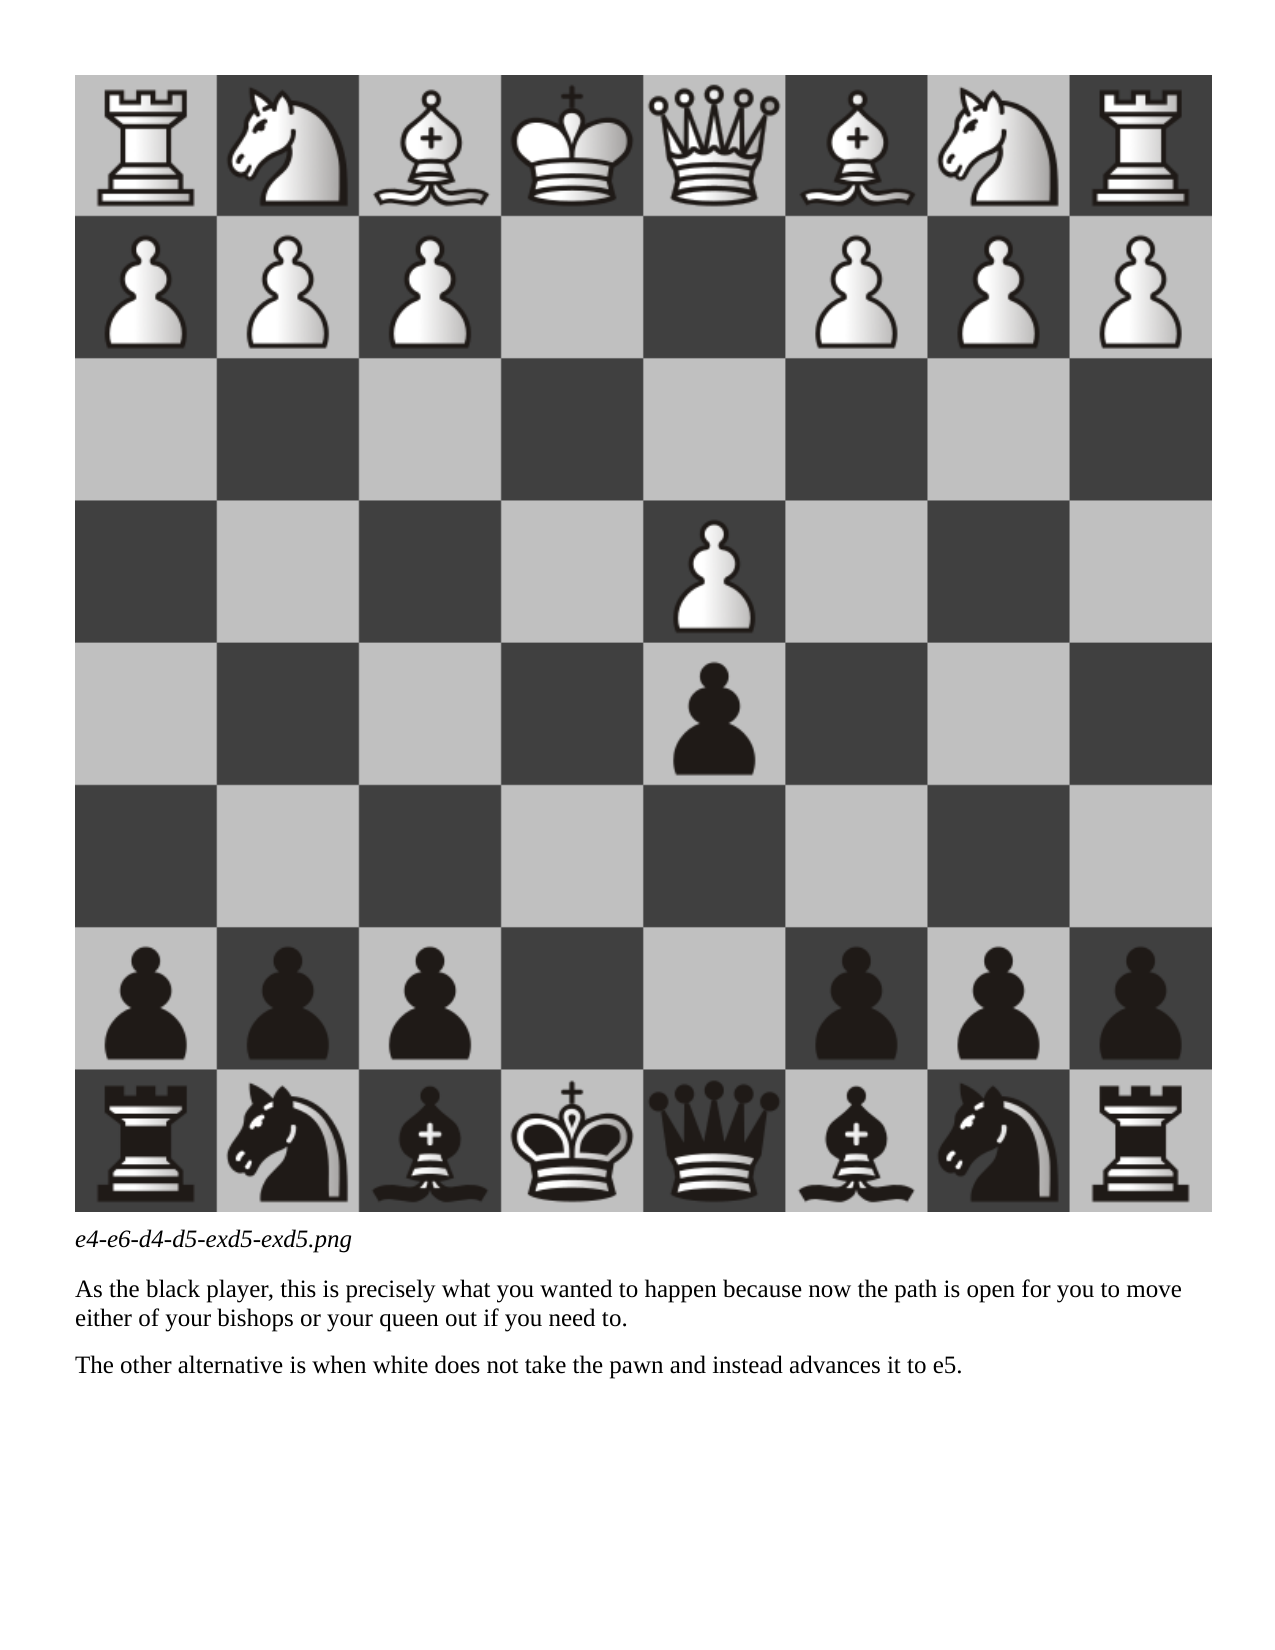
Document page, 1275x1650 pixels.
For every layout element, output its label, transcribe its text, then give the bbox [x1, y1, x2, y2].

text As the black player, this is precisely what you wanted to happen because now the path is open for you to move either of your bishops or your queen out if you need to. [75, 1274, 1200, 1332]
text The other alternative is when white does not take the pawn and instead advances it to e5. [75, 1350, 1200, 1379]
text e4-e6-d4-d5-exd5-exd5.png [75, 1224, 1200, 1253]
picture [75, 75, 1212, 1212]
